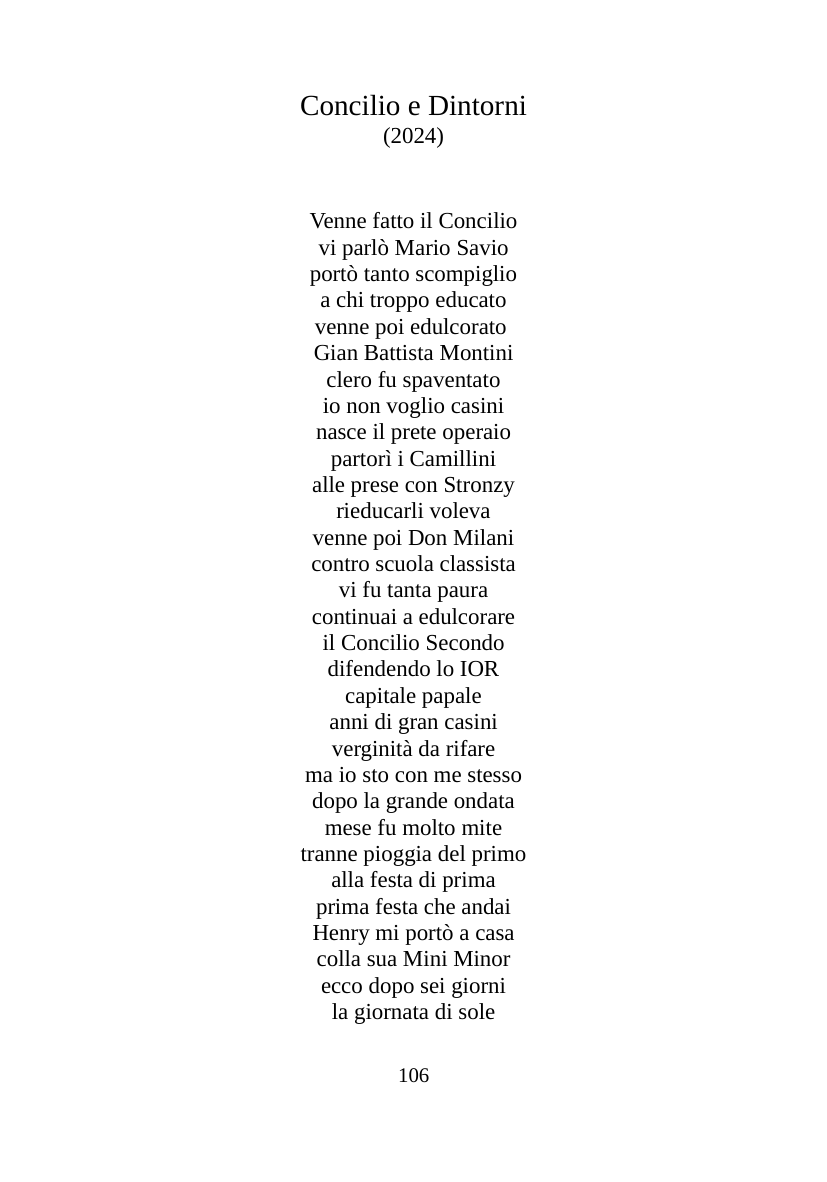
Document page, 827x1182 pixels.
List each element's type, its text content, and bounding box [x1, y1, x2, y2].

text vi parlò Mario Savio [88, 234, 738, 260]
text alle prese con Stronzy [88, 471, 738, 497]
text ecco dopo sei giorni [88, 972, 738, 998]
text continuai a edulcorare [88, 603, 738, 629]
text venne poi edulcorato [88, 313, 738, 339]
text portò tanto scompiglio [88, 260, 738, 287]
text Henry mi portò a casa [88, 919, 738, 945]
text la giornata di sole [88, 998, 738, 1024]
text a chi troppo educato [88, 287, 738, 313]
text nasce il prete operaio [88, 418, 738, 445]
text io non voglio casini [88, 392, 738, 418]
text tranne pioggia del primo [88, 840, 738, 866]
text mese fu molto mite [88, 814, 738, 840]
text clero fu spaventato [88, 366, 738, 392]
text dopo la grande ondata [88, 787, 738, 814]
text partorì i Camillini [88, 445, 738, 471]
text Venne fatto il Concilio [88, 207, 738, 234]
text alla festa di prima [88, 866, 738, 893]
text vi fu tanta paura [88, 576, 738, 603]
text prima festa che andai [88, 893, 738, 919]
text Gian Battista Montini [88, 339, 738, 366]
text difendendo lo IOR [88, 656, 738, 682]
text venne poi Don Milani [88, 524, 738, 550]
text contro scuola classista [88, 550, 738, 576]
text anni di gran casini [88, 708, 738, 734]
text Concilio e Dintorni (2024) [88, 88, 738, 148]
text verginità da rifare [88, 734, 738, 761]
text il Concilio Secondo [88, 629, 738, 656]
text rieducarli voleva [88, 497, 738, 524]
text ma io sto con me stesso [88, 761, 738, 787]
text colla sua Mini Minor [88, 945, 738, 972]
text capitale papale [88, 682, 738, 708]
